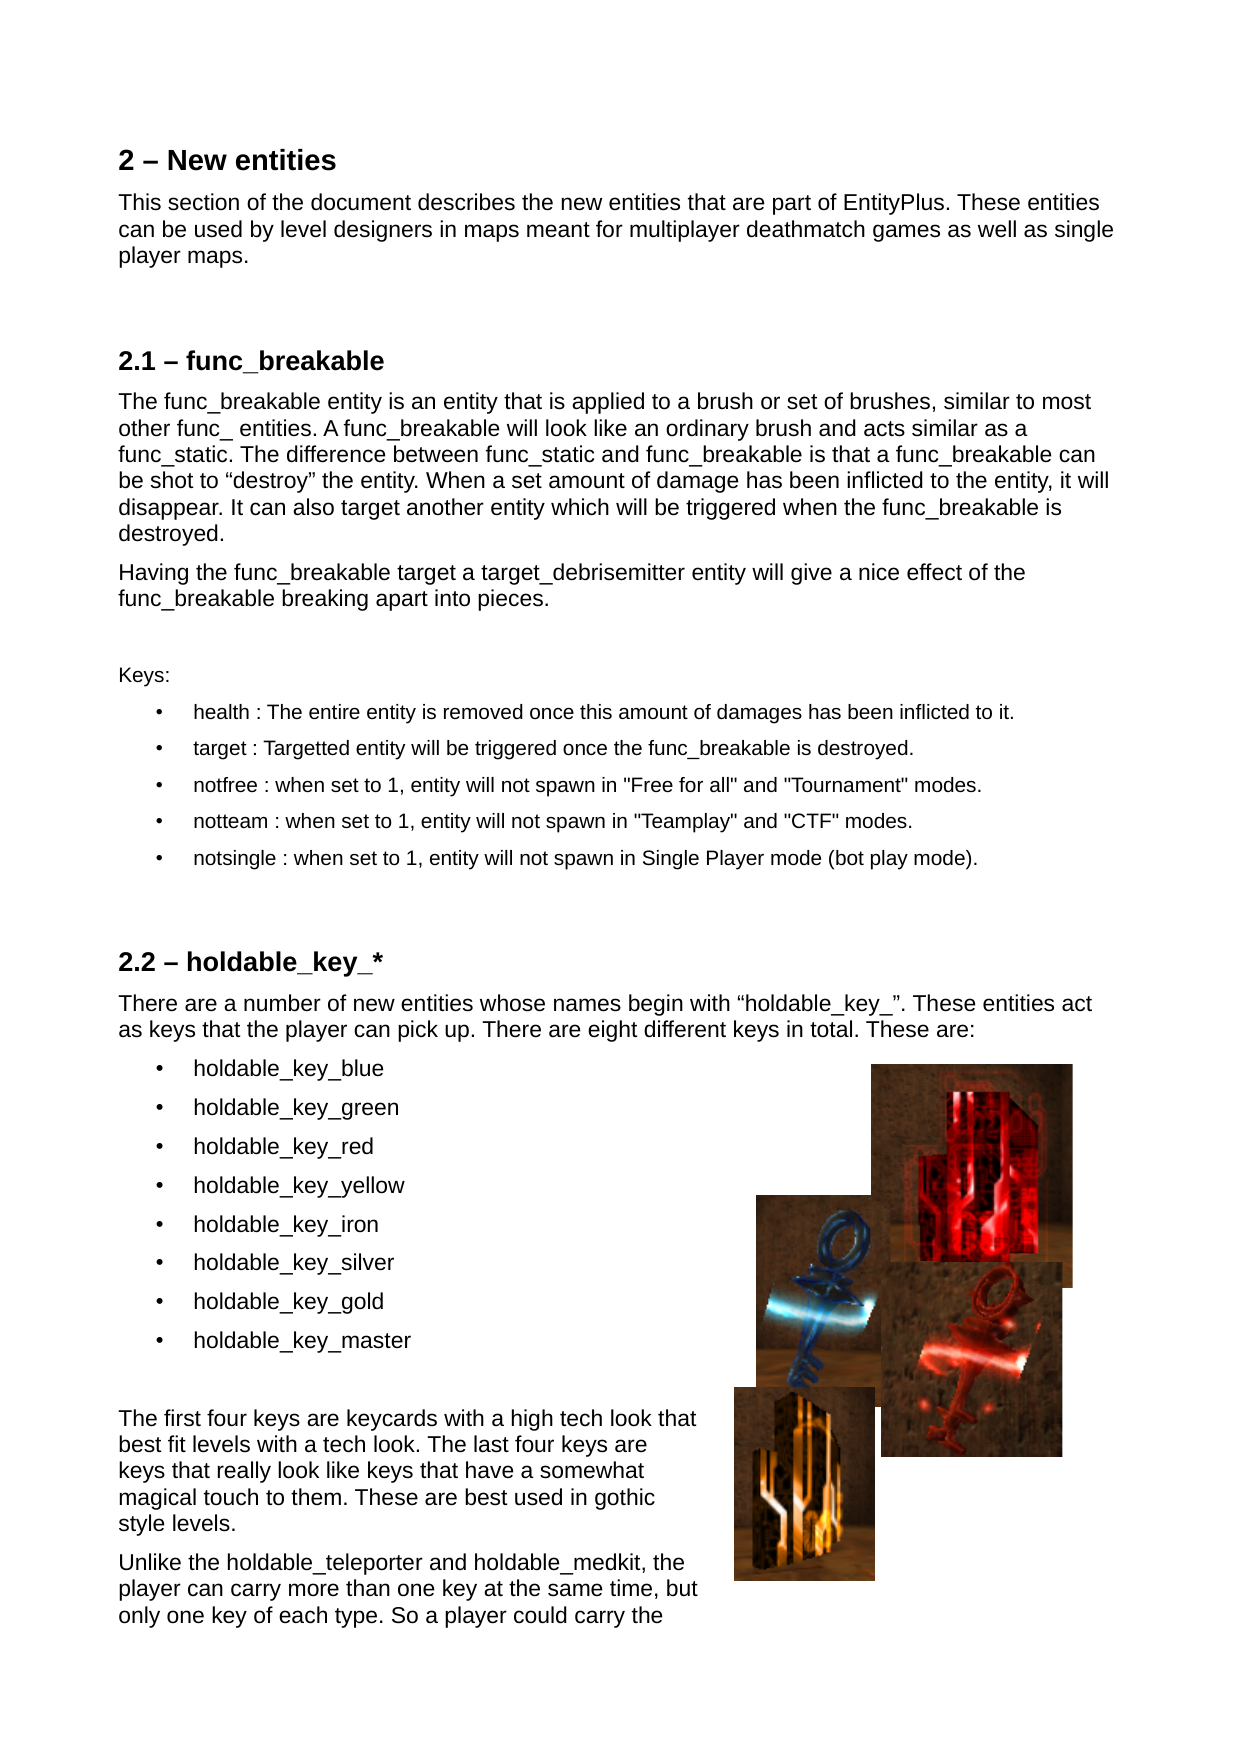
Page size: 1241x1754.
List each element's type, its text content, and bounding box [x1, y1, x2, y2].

text [875, 1405, 1122, 1537]
text Unlike the holdable_teleporter and holdable_medkit, the player can carry more than one key at the same time, but only one key of each type. So a player could carry the [118, 1549, 1122, 1628]
list health : The entire entity is removed once this amount of damages has been inflicted to it. [156, 699, 1122, 723]
list [1073, 1211, 1122, 1237]
list [1063, 1288, 1122, 1314]
list [1073, 1249, 1122, 1276]
list notteam : when set to 1, entity will not spawn in "Teamplay" and "CTF" modes. [156, 809, 1122, 833]
list [1073, 1094, 1122, 1120]
list holdable_key_blue [156, 1055, 1122, 1081]
list holdable_key_master [156, 1327, 756, 1353]
text Keys: [118, 663, 1122, 687]
text This section of the document describes the new entities that are part of EntityPlus. These entities can be used by level designers in maps meant for multiplayer deathmatch games as well as single player maps. [118, 189, 1122, 268]
list holdable_key_red [156, 1133, 871, 1159]
list holdable_key_gold [156, 1288, 756, 1314]
list holdable_key_iron [156, 1211, 756, 1237]
picture [734, 1064, 1073, 1581]
list notfree : when set to 1, entity will not spawn in "Free for all" and "Tournament" modes. [156, 773, 1122, 797]
text Having the func_breakable target a target_debrisemitter entity will give a nice effect of the func_breakable breaking apart into pieces. [118, 559, 1122, 612]
list [1063, 1327, 1122, 1353]
list [1073, 1133, 1122, 1159]
list holdable_key_yellow [156, 1172, 871, 1198]
text There are a number of new entities whose names begin with “holdable_key_”. These entities act as keys that the player can pick up. There are eight different keys in total. These are: [118, 990, 1122, 1043]
list [1073, 1172, 1122, 1198]
list notsingle : when set to 1, entity will not spawn in Single Player mode (bot play mode). [156, 846, 1122, 870]
text The first four keys are keycards with a high tech look that best fit levels with a tech look. The last four keys are keys that really look like keys that have a somewhat magical touch to them. These are best used in gothic style levels. [118, 1405, 734, 1537]
subtitle 2.2 – holdable_key_* [118, 946, 1122, 977]
list holdable_key_silver [156, 1249, 756, 1276]
subtitle 2 – New entities [118, 143, 1122, 177]
list target : Targetted entity will be triggered once the func_breakable is destroyed. [156, 736, 1122, 760]
subtitle 2.1 – func_breakable [118, 344, 1122, 376]
text The func_breakable entity is an entity that is applied to a brush or set of brushes, similar to most other func_ entities. A func_breakable will look like an ordinary brush and acts similar as a func_static. The difference between func_static and func_breakable is that a func_breakable can be shot to “destroy” the entity. When a set amount of damage has been inflicted to the entity, it will disappear. It can also target another entity which will be triggered when the func_breakable is destroyed. [118, 388, 1122, 546]
list holdable_key_green [156, 1094, 871, 1120]
